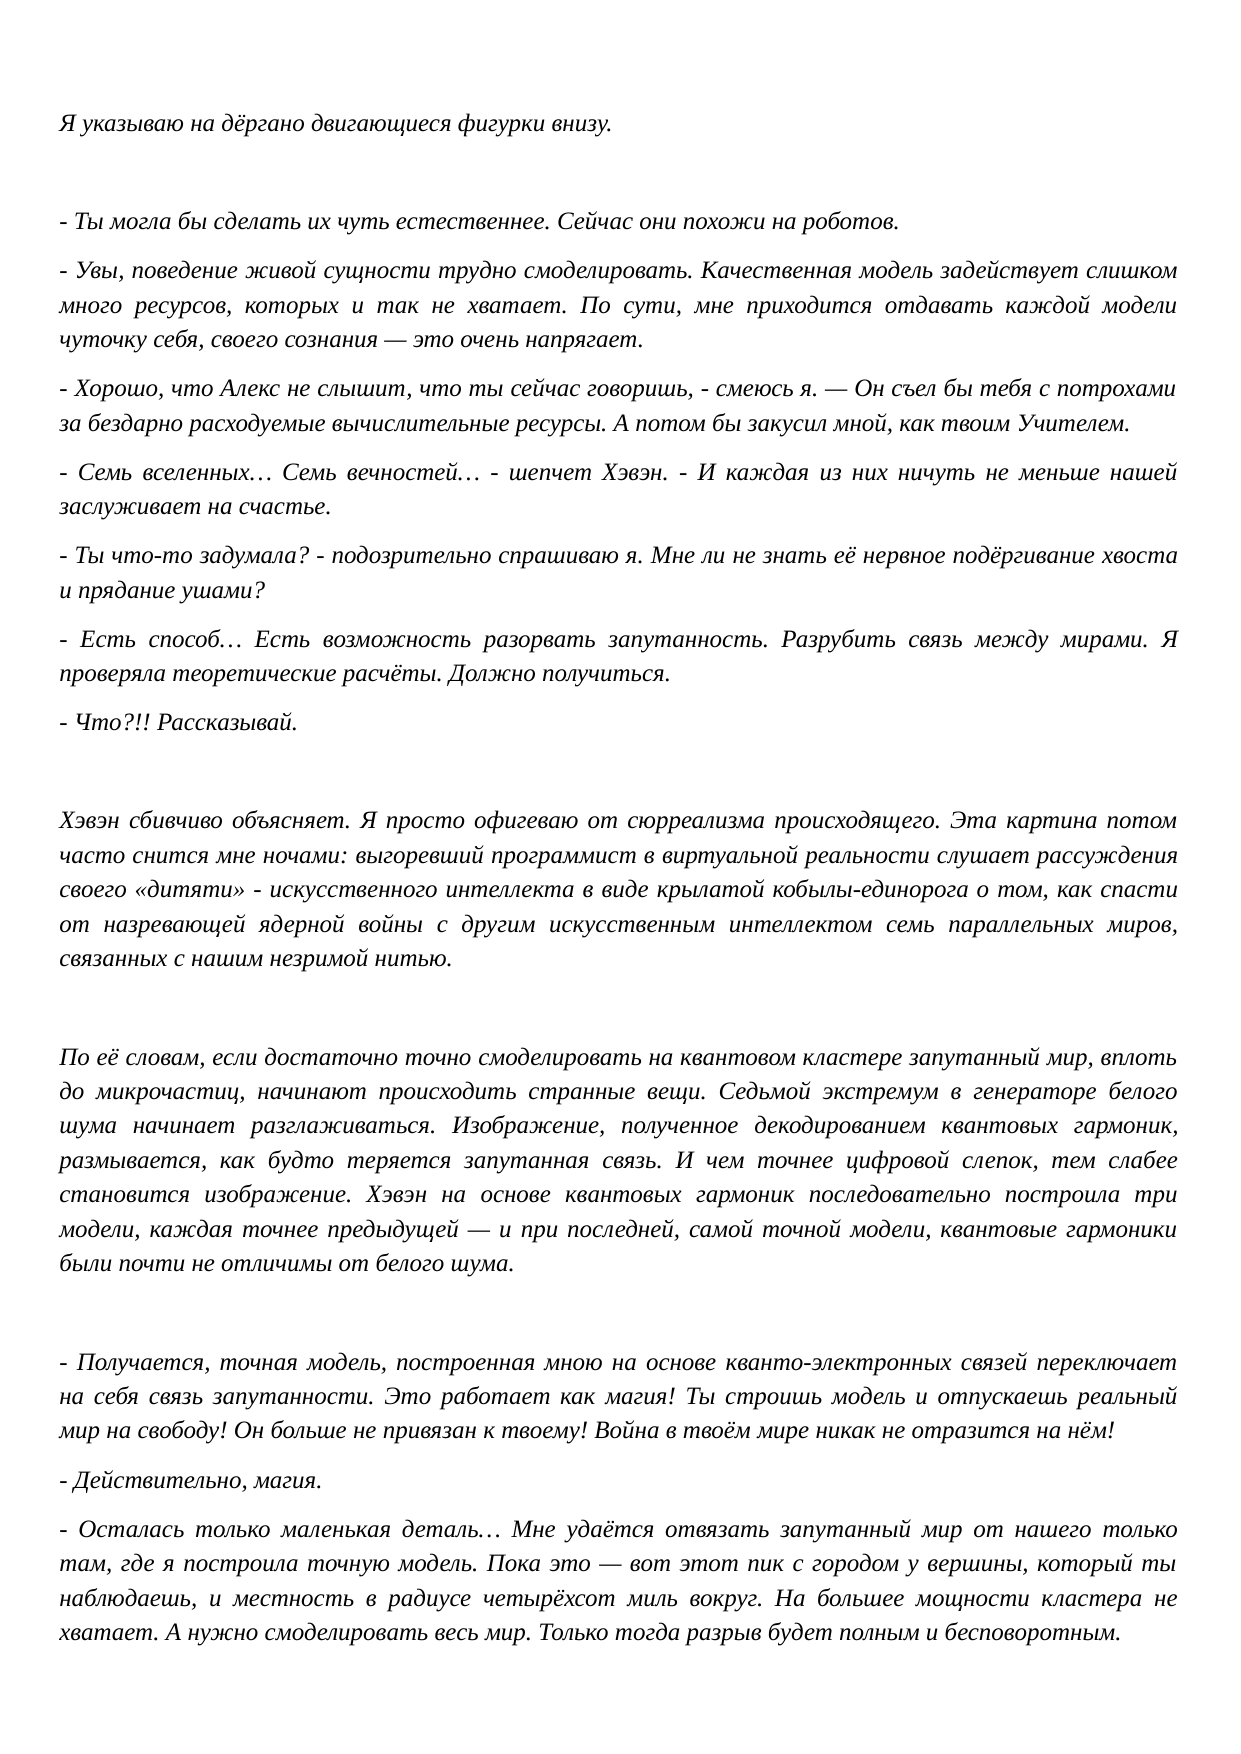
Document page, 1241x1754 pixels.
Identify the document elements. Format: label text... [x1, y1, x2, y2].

text Хэвэн сбивчиво объясняет. Я просто офигеваю от сюрреализма происходящего. Эта картина потом часто снится мне ночами: выгоревший программист в виртуальной реальности слушает рассуждения своего «дитяти» - искусственного интеллекта в виде крылатой кобылы-единорога о том, как спасти от назревающей ядерной войны с другим искусственным интеллектом семь параллельных миров, связанных с нашим незримой нитью. [59, 806, 1181, 972]
text - Осталась только маленькая деталь… Мне удаётся отвязать запутанный мир от нашего только там, где я построила точную модель. Пока это — вот этот пик с городом у вершины, который ты наблюдаешь, и местность в радиусе четырёхсот миль вокруг. На большее мощности кластера не хватает. А нужно смоделировать весь мир. Только тогда разрыв будет полным и бесповоротным. [59, 1514, 1181, 1646]
text - Есть способ… Есть возможность разорвать запутанность. Разрубить связь между мирами. Я проверяла теоретические расчёты. Должно получиться. [59, 624, 1181, 687]
text - Ты могла бы сделать их чуть естественнее. Сейчас они похожи на роботов. [59, 206, 1181, 235]
text По её словам, если достаточно точно смоделировать на квантовом кластере запутанный мир, вплоть до микрочастиц, начинают происходить странные вещи. Седьмой экстремум в генераторе белого шума начинает разглаживаться. Изображение, полученное декодированием квантовых гармоник, размывается, как будто теряется запутанная связь. И чем точнее цифровой слепок, тем слабее становится изображение. Хэвэн на основе квантовых гармоник последовательно построила три модели, каждая точнее предыдущей — и при последней, самой точной модели, квантовые гармоники были почти не отличимы от белого шума. [59, 1042, 1181, 1277]
text Я указываю на дёргано двигающиеся фигурки внизу. [59, 108, 1181, 137]
text - Хорошо, что Алекс не слышит, что ты сейчас говоришь, - смеюсь я. — Он съел бы тебя с потрохами за бездарно расходуемые вычислительные ресурсы. А потом бы закусил мной, как твоим Учителем. [59, 373, 1181, 437]
text - Увы, поведение живой сущности трудно смоделировать. Качественная модель задействует слишком много ресурсов, которых и так не хватает. По сути, мне приходится отдавать каждой модели чуточку себя, своего сознания — это очень напрягает. [59, 255, 1181, 353]
text - Ты что-то задумала? - подозрительно спрашиваю я. Мне ли не знать её нервное подёргивание хвоста и прядание ушами? [59, 540, 1181, 604]
text - Действительно, магия. [59, 1465, 1181, 1493]
text - Семь вселенных… Семь вечностей… - шепчет Хэвэн. - И каждая из них ничуть не меньше нашей заслуживает на счастье. [59, 457, 1181, 520]
text - Что?!! Рассказывай. [59, 707, 1181, 736]
text - Получается, точная модель, построенная мною на основе кванто-электронных связей переключает на себя связь запутанности. Это работает как магия! Ты строишь модель и отпускаешь реальный мир на свободу! Он больше не привязан к твоему! Война в твоём мире никак не отразится на нём! [59, 1347, 1181, 1444]
